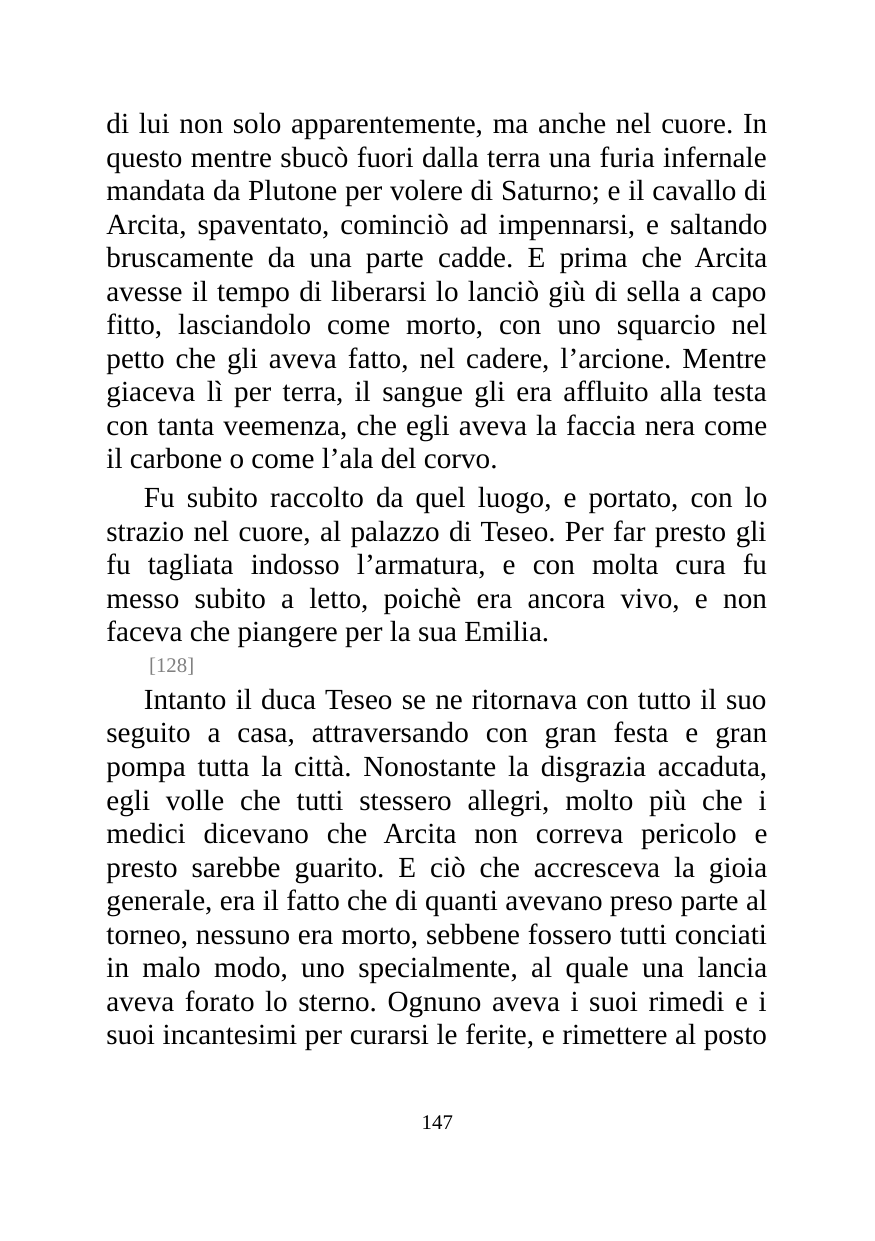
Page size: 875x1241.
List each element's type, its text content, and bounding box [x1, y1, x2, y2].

text Intanto il duca Teseo se ne ritornava con tutto il suo seguito a casa, attraversando con gran festa e gran pompa tutta la città. Nonostante la disgrazia accaduta, egli volle che tutti stessero allegri, molto più che i medici dicevano che Arcita non correva pericolo e presto sarebbe guarito. E ciò che accresceva la gioia generale, era il fatto che di quanti avevano preso parte al torneo, nessuno era morto, sebbene fossero tutti conciati in malo modo, uno specialmente, al quale una lancia aveva forato lo sterno. Ognuno aveva i suoi rimedi e i suoi incantesimi per curarsi le ferite, e rimettere al posto [106, 682, 768, 1051]
text Fu subito raccolto da quel luogo, e portato, con lo strazio nel cuore, al palazzo di Teseo. Per far presto gli fu tagliata indosso l’armatura, e con molta cura fu messo subito a letto, poichè era ancora vivo, e non faceva che piangere per la sua Emilia. [106, 480, 768, 648]
text di lui non solo apparentemente, ma anche nel cuore. In questo mentre sbucò fuori dalla terra una furia infernale mandata da Plutone per volere di Saturno; e il cavallo di Arcita, spaventato, cominciò ad impennarsi, e saltando bruscamente da una parte cadde. E prima che Arcita avesse il tempo di liberarsi lo lanciò giù di sella a capo fitto, lasciandolo come morto, con uno squarcio nel petto che gli aveva fatto, nel cadere, l’arcione. Mentre giaceva lì per terra, il sangue gli era affluito alla testa con tanta veemenza, che egli aveva la faccia nera come il carbone o come l’ala del corvo. [106, 106, 768, 475]
text [128] [106, 653, 768, 677]
